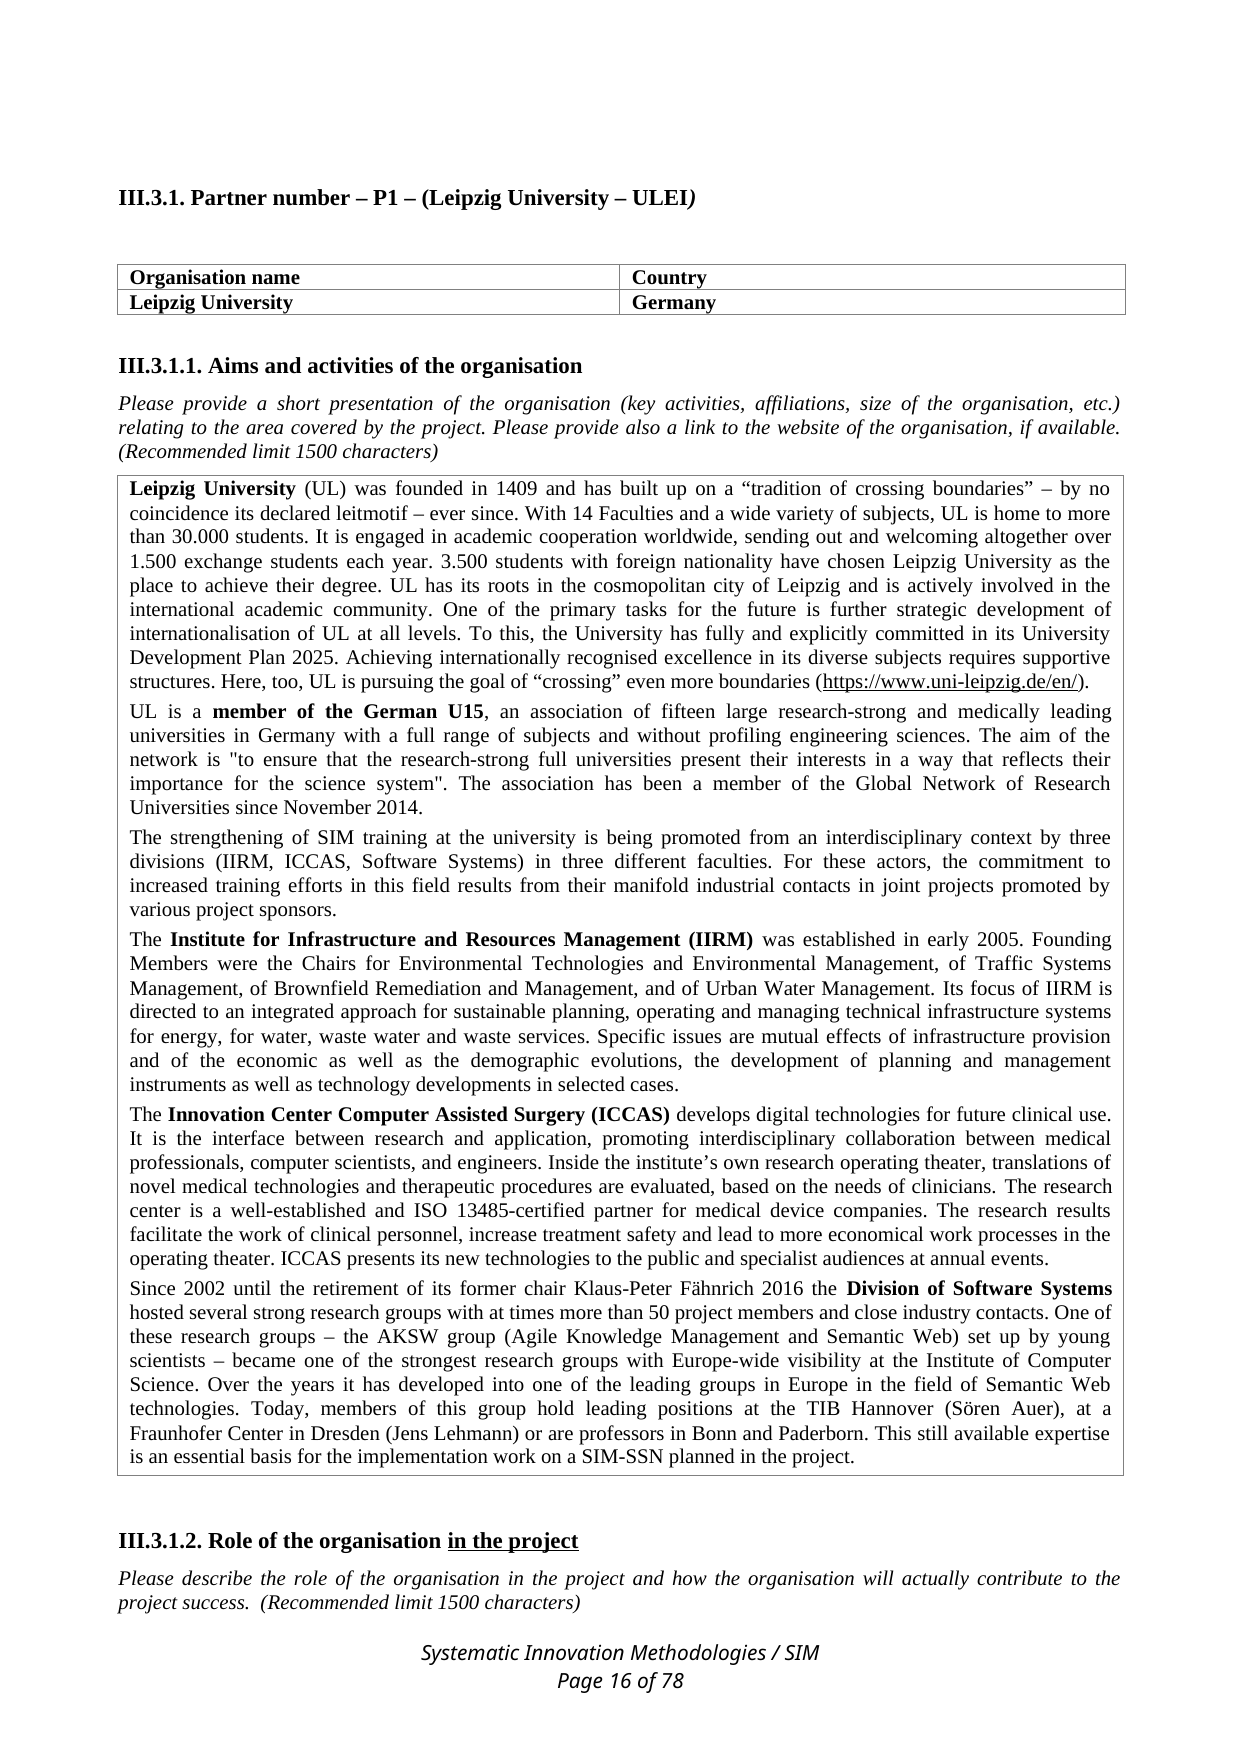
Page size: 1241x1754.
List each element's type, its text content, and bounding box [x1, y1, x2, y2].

text III.3.1.1. Aims and activities of the organisation [118, 352, 1122, 378]
table_header Country [620, 265, 1125, 289]
text Please provide a short presentation of the organisation (key activities, affiliations, size of the organisation, etc.) relating to the area covered by the project. Please provide also a link to the website of the organisation, if available. (Recommended limit 1500 characters) [118, 391, 1122, 463]
text III.3.1.2. Role of the organisation in the project [118, 1527, 1122, 1553]
table_cell Germany [620, 290, 1125, 314]
table_cell Leipzig University [118, 290, 619, 314]
table_header Organisation name [118, 265, 619, 289]
subtitle III.3.1. Partner number – P1 – (Leipzig University – ULEI) [118, 184, 1122, 211]
text Please describe the role of the organisation in the project and how the organisation will actually contribute to the project success. (Recommended limit 1500 characters) [118, 1566, 1122, 1614]
table_header Leipzig University (UL) was founded in 1409 and has built up on a “tradition of crossing boundaries” – by no coincidence its declared leitmotif – ever since. With 14 Faculties and a wide variety of subjects, UL is home to more than 30.000 students. It is engaged in academic cooperation worldwide, sending out and welcoming altogether over 1.500 exchange students each year. 3.500 students with foreign nationality have chosen Leipzig University as the place to achieve their degree. UL has its roots in the cosmopolitan city of Leipzig and is actively involved in the international academic community. One of the primary tasks for the future is further strategic development of internationalisation of UL at all levels. To this, the University has fully and explicitly committed in its University Development Plan 2025. Achieving internationally recognised excellence in its diverse subjects requires supportive structures. Here, too, UL is pursuing the goal of “crossing” even more boundaries (https://www.uni-leipzig.de/en/). UL is a member of the German U15, an association of fifteen large research-strong and medically leading universities in Germany with a full range of subjects and without profiling engineering sciences. The aim of the network is "to ensure that the research-strong full universities present their interests in a way that reflects their importance for the science system". The association has been a member of the Global Network of Research Universities since November 2014. The strengthening of SIM training at the university is being promoted from an interdisciplinary context by three divisions (IIRM, ICCAS, Software Systems) in three different faculties. For these actors, the commitment to increased training efforts in this field results from their manifold industrial contacts in joint projects promoted by various project sponsors. The Institute for Infrastructure and Resources Management (IIRM) was established in early 2005. Founding Members were the Chairs for Environmental Technologies and Environmental Management, of Traffic Systems Management, of Brownfield Remediation and Management, and of Urban Water Management. Its focus of IIRM is directed to an integrated approach for sustainable planning, operating and managing technical infrastructure systems for energy, for water, waste water and waste services. Specific issues are mutual effects of infrastructure provision and of the economic as well as the demographic evolutions, the development of planning and management instruments as well as technology developments in selected cases. The Innovation Center Computer Assisted Surgery (ICCAS) develops digital technologies for future clinical use. It is the interface between research and application, promoting interdisciplinary collaboration between medical professionals, computer scientists, and engineers. Inside the institute’s own research operating theater, translations of novel medical technologies and therapeutic procedures are evaluated, based on the needs of clinicians. The research center is a well-established and ISO 13485-certified partner for medical device companies. The research results facilitate the work of clinical personnel, increase treatment safety and lead to more economical work processes in the operating theater. ICCAS presents its new technologies to the public and specialist audiences at annual events. Since 2002 until the retirement of its former chair Klaus-Peter Fähnrich 2016 the Division of Software Systems hosted several strong research groups with at times more than 50 project members and close industry contacts. One of these research groups – the AKSW group (Agile Knowledge Management and Semantic Web) set up by young scientists – became one of the strongest research groups with Europe-wide visibility at the Institute of Computer Science. Over the years it has developed into one of the leading groups in Europe in the field of Semantic Web technologies. Today, members of this group hold leading positions at the TIB Hannover (Sören Auer), at a Fraunhofer Center in Dresden (Jens Lehmann) or are professors in Bonn and Paderborn. This still available expertise is an essential basis for the implementation work on a SIM-SSN planned in the project. [118, 476, 1123, 1474]
